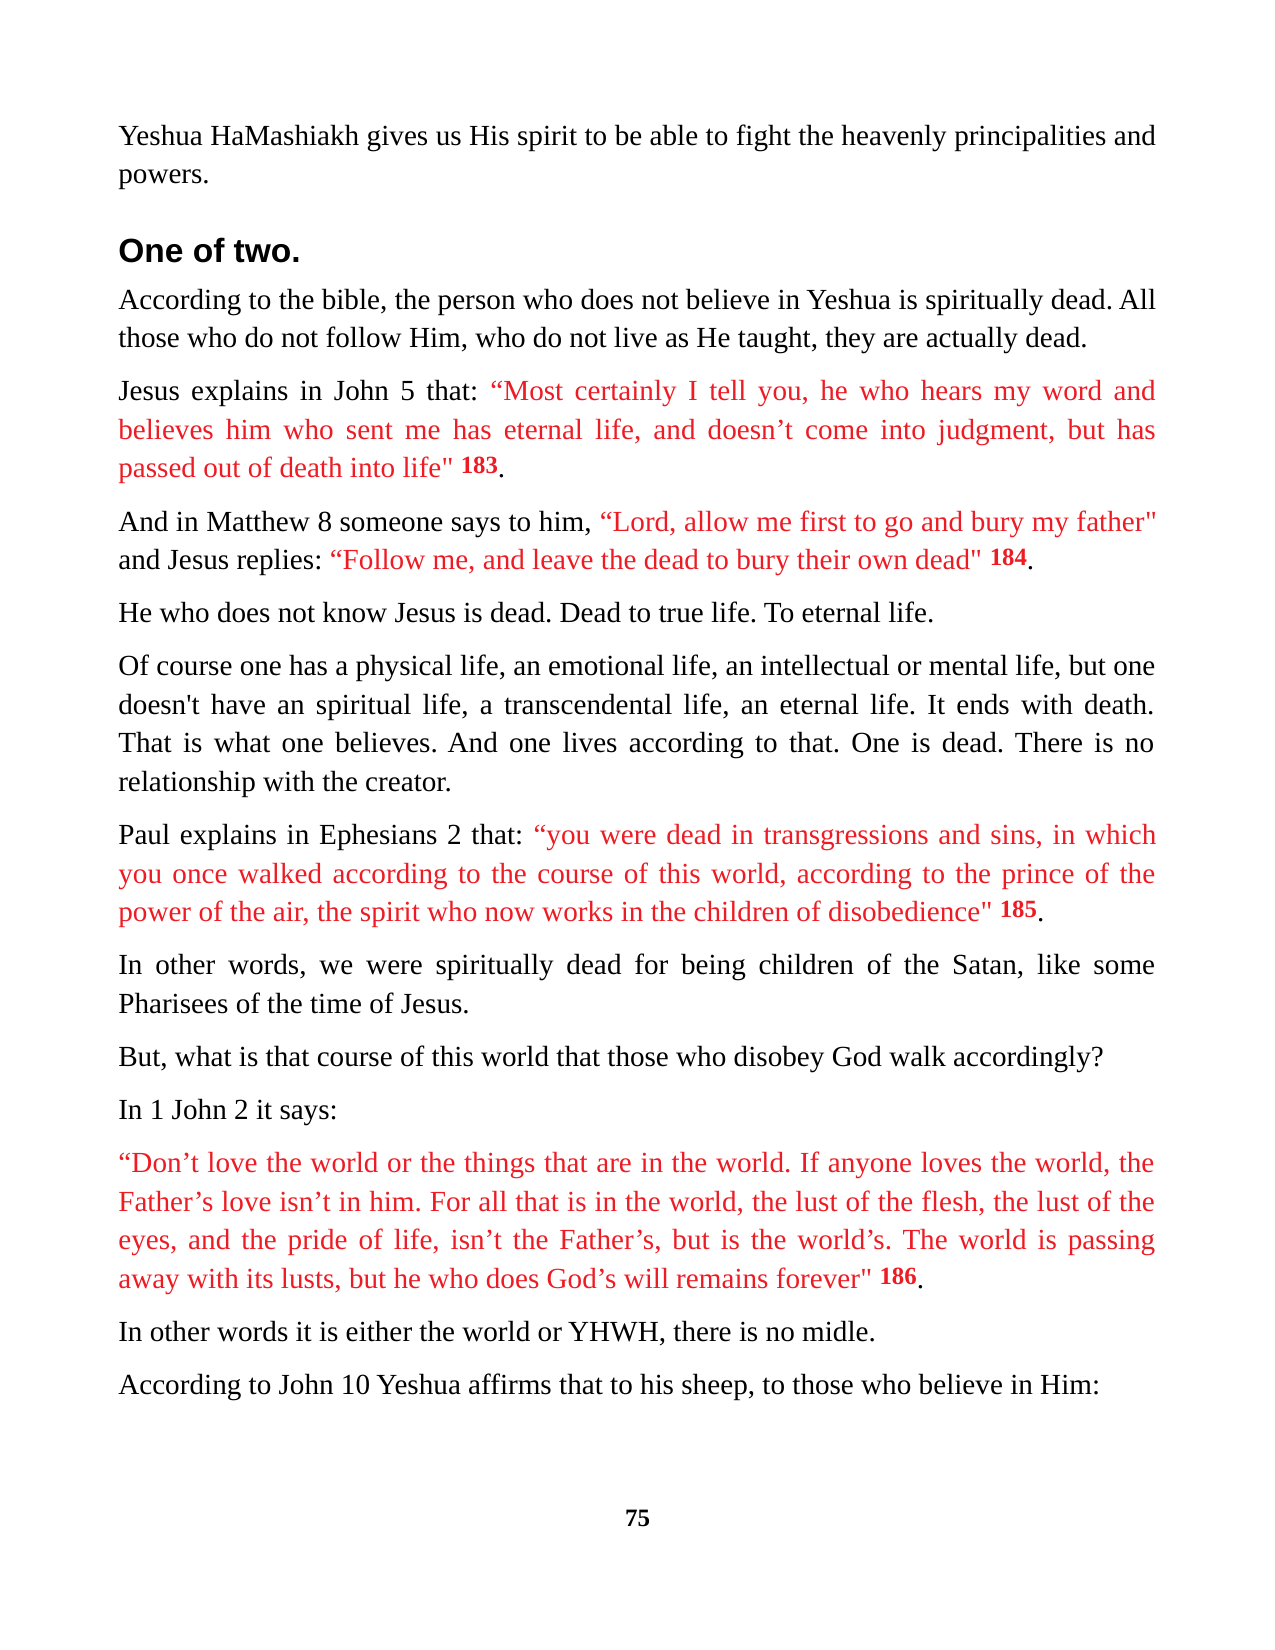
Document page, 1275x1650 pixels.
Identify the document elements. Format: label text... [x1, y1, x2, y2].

text According to John 10 Yeshua affirms that to his sheep, to those who believe in Him: [118, 1367, 1157, 1401]
text And in Matthew 8 someone says to him, “Lord, allow me first to go and bury my father" and Jesus replies: “Follow me, and leave the dead to bury their own dead" . [118, 504, 1157, 576]
text He who does not know Jesus is dead. Dead to true life. To eternal life. [118, 595, 1157, 629]
subtitle One of two. [118, 231, 1157, 269]
text In 1 John 2 it says: [118, 1092, 1157, 1126]
text Jesus explains in John 5 that: “Most certainly I tell you, he who hears my word and believes him who sent me has eternal life, and doesn’t come into judgment, but has passed out of death into life" . [118, 373, 1157, 484]
text Paul explains in Ephesians 2 that: “you were dead in transgressions and sins, in which you once walked according to the course of this world, according to the prince of the power of the air, the spirit who now works in the children of disobedience" . [118, 817, 1157, 928]
text But, what is that course of this world that those who disobey God walk accordingly? [118, 1039, 1157, 1073]
text In other words it is either the world or YHWH, there is no midle. [118, 1314, 1157, 1348]
text According to the bible, the person who does not believe in Yeshua is spiritually dead. All those who do not follow Him, who do not live as He taught, they are actually dead. [118, 282, 1157, 354]
text Yeshua HaMashiakh gives us His spirit to be able to fight the heavenly principalities and powers. [118, 118, 1157, 190]
text Of course one has a physical life, an emotional life, an intellectual or mental life, but one doesn't have an spiritual life, a transcendental life, an eternal life. It ends with death. That is what one believes. And one lives according to that. One is dead. There is no relationship with the creator. [118, 648, 1157, 798]
text In other words, we were spiritually dead for being children of the Satan, like some Pharisees of the time of Jesus. [118, 947, 1157, 1019]
text “Don’t love the world or the things that are in the world. If anyone loves the world, the Father’s love isn’t in him. For all that is in the world, the lust of the flesh, the lust of the eyes, and the pride of life, isn’t the Father’s, but is the world’s. The world is passing away with its lusts, but he who does God’s will remains forever" . [118, 1145, 1157, 1294]
